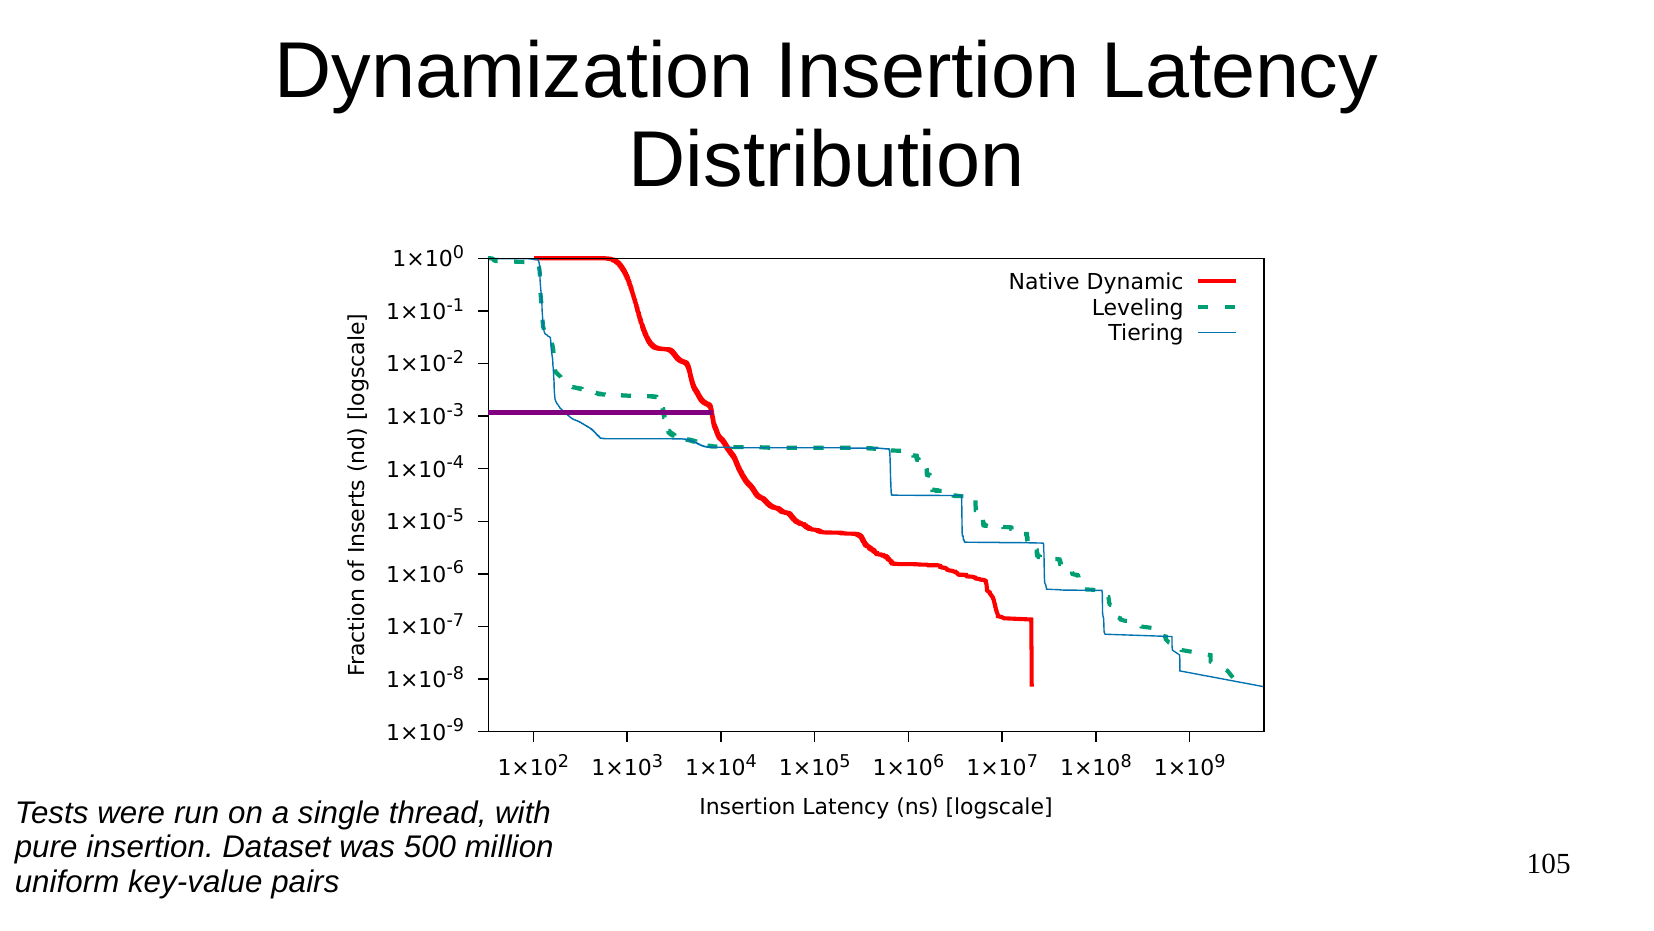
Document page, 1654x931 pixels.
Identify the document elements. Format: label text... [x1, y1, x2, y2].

picture [331, 231, 1322, 826]
title Dynamization Insertion Latency Distribution [82, 26, 1571, 204]
text_box Tests were run on a single thread, with pure insertion. Dataset was 500 million uniform key-value pairs [0, 787, 685, 929]
